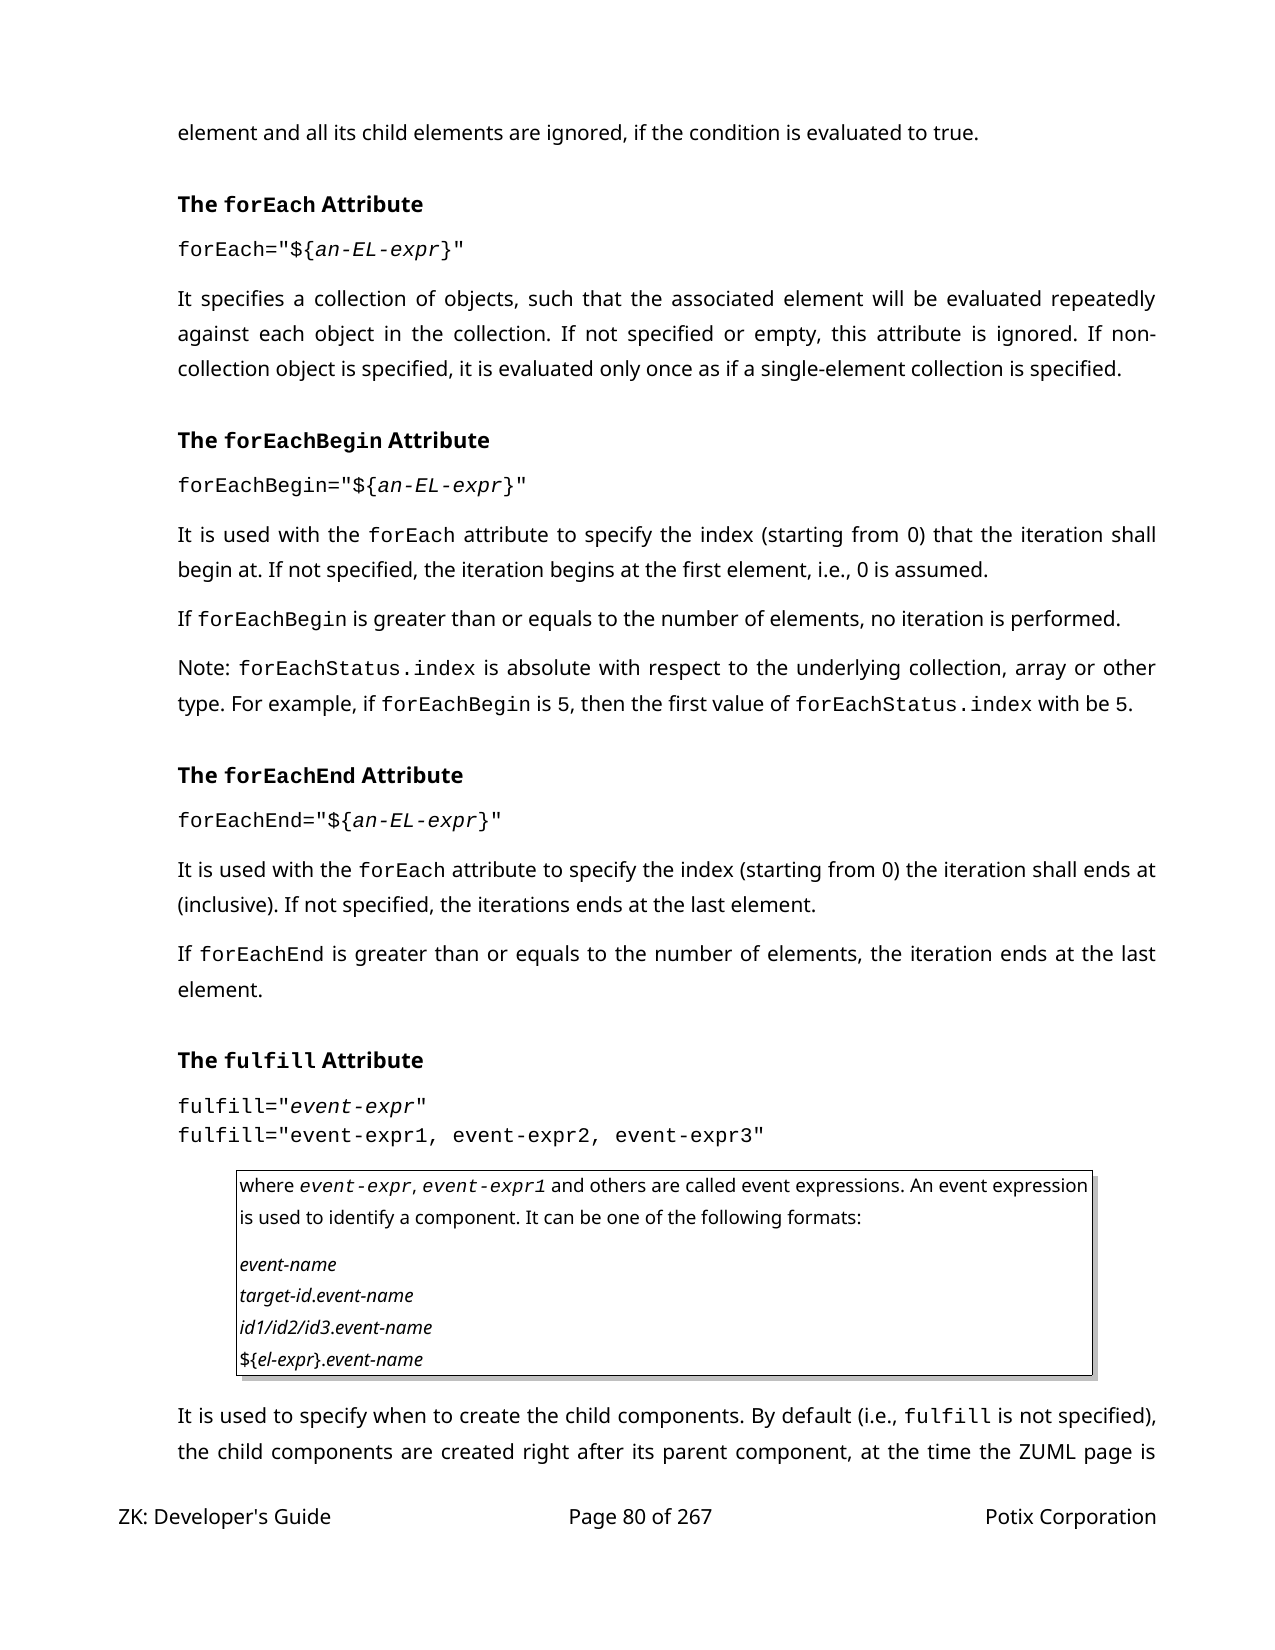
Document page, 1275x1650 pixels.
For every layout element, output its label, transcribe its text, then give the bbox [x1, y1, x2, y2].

subtitle The forEachEnd Attribute [177, 760, 1157, 790]
text If forEachEnd is greater than or equals to the number of elements, the iteration ends at the last element. [177, 939, 1157, 1003]
text It specifies a collection of objects, such that the associated element will be evaluated repeatedly against each object in the collection. If not specified or empty, this attribute is ignored. If non-collection object is specified, it is evaluated only once as if a single-element collection is specified. [177, 284, 1157, 382]
text If forEachBegin is greater than or equals to the number of elements, no iteration is performed. [177, 604, 1157, 633]
text where event-expr, event-expr1 and others are called event expressions. An event expression is used to identify a component. It can be one of the following formats: [237, 1171, 1092, 1230]
text forEachBegin="${an-EL-expr}" [177, 476, 1157, 499]
text It is used to specify when to create the child components. By default (i.e., fulfill is not specified), the child components are created right after its parent component, at the time the ZUML page is [177, 1402, 1157, 1465]
text fulfill="event-expr" fulfill="event-expr1, event-expr2, event-expr3" [177, 1096, 1157, 1149]
subtitle The fulfill Attribute [177, 1045, 1157, 1076]
subtitle The forEachBegin Attribute [177, 425, 1157, 455]
text Note: forEachStatus.index is absolute with respect to the underlying collection, array or other type. For example, if forEachBegin is 5, then the first value of forEachStatus.index with be 5. [177, 653, 1157, 717]
text It is used with the forEach attribute to specify the index (starting from 0) the iteration shall ends at (inclusive). If not specified, the iterations ends at the last element. [177, 855, 1157, 918]
text forEach="${an-EL-expr}" [177, 239, 1157, 263]
text forEachEnd="${an-EL-expr}" [177, 811, 1157, 834]
text element and all its child elements are ignored, if the condition is evaluated to true. [177, 118, 1157, 146]
text event-name target-id.event-name id1/id2/id3.event-name ${el-expr}.event-name [237, 1248, 1092, 1375]
text It is used with the forEach attribute to specify the index (starting from 0) that the iteration shall begin at. If not specified, the iteration begins at the first element, i.e., 0 is assumed. [177, 520, 1157, 583]
subtitle The forEach Attribute [177, 189, 1157, 219]
